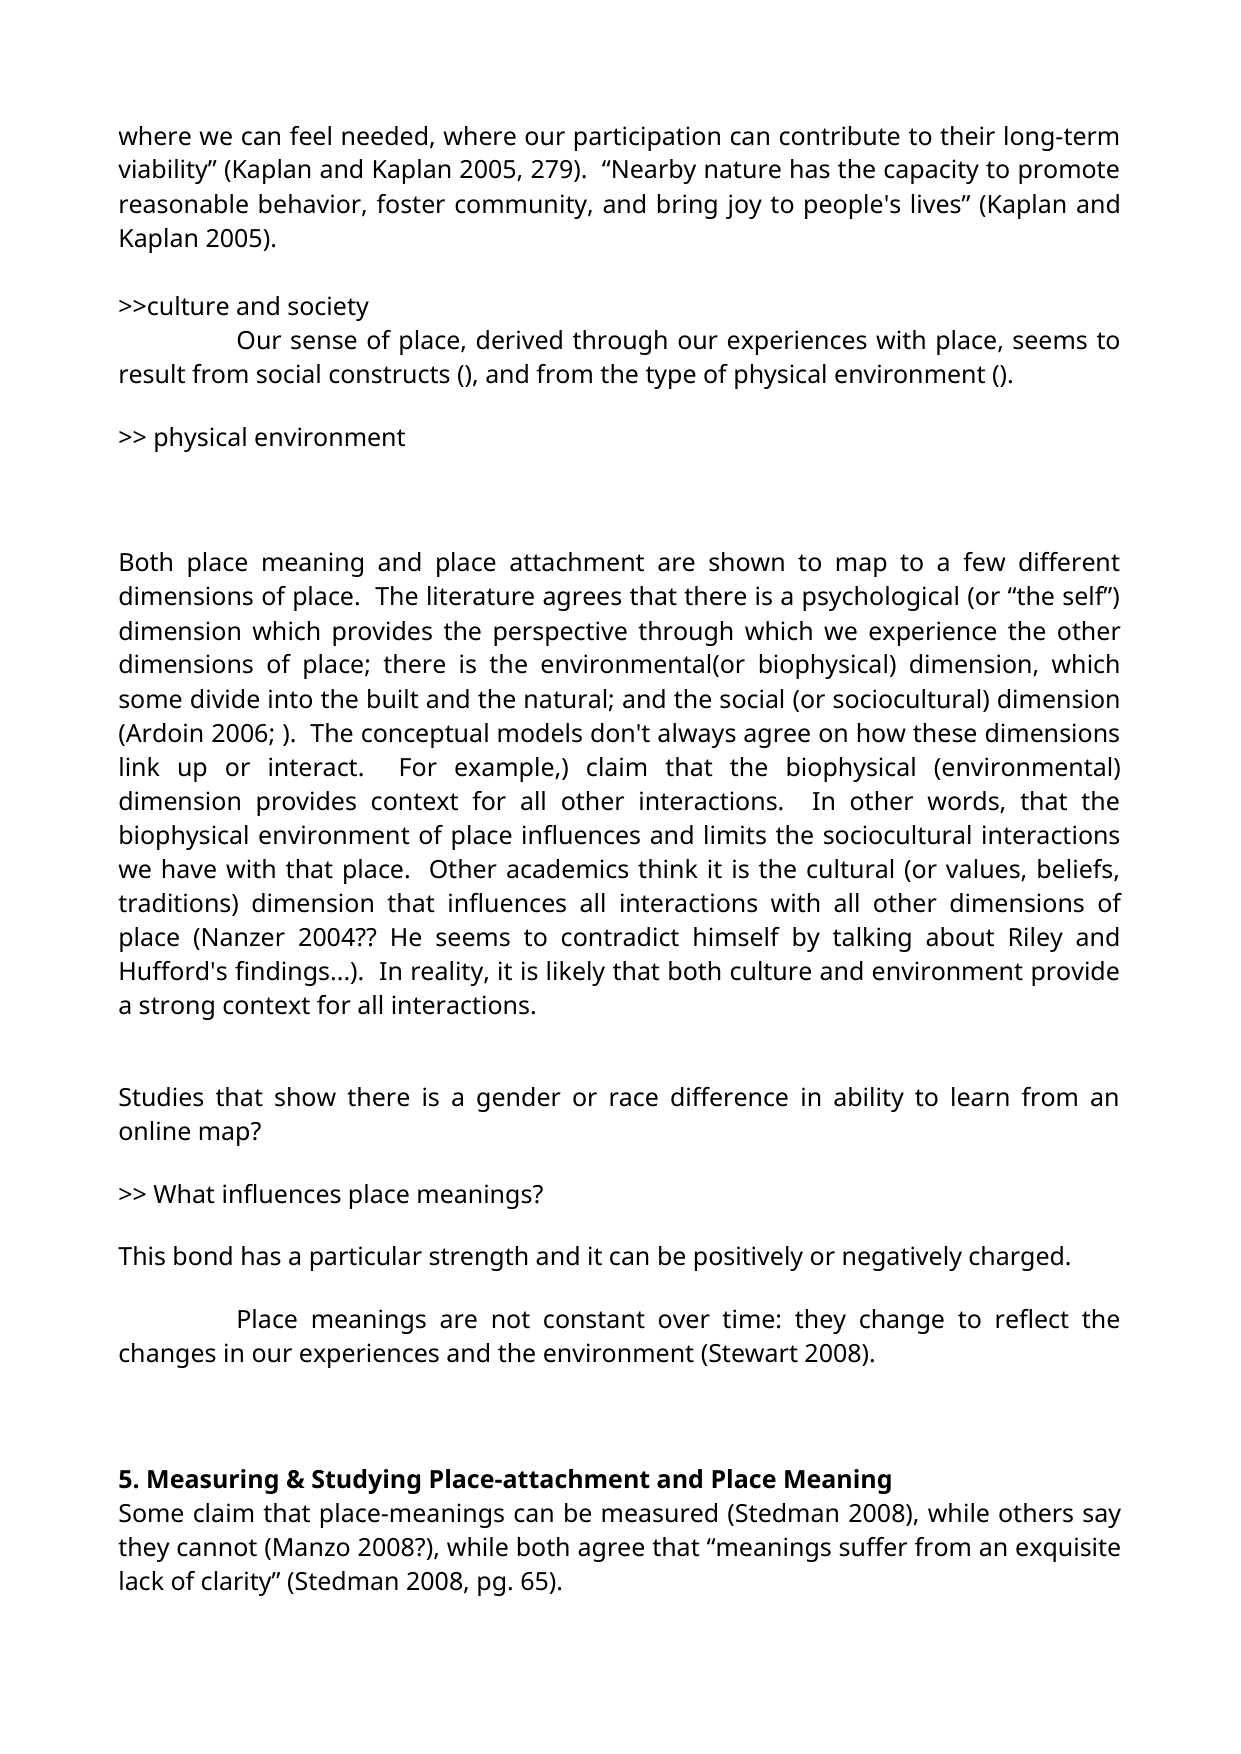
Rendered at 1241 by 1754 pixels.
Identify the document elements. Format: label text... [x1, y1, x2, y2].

text Place meanings are not constant over time: they change to reflect the changes in our experiences and the environment (Stewart 2008). [118, 1302, 1122, 1370]
text >> What influences place meanings? [118, 1176, 1122, 1210]
text This bond has a particular strength and it can be positively or negatively charged. [118, 1239, 1122, 1273]
text >>culture and society [118, 288, 1122, 322]
text >> physical environment [118, 419, 1122, 453]
text Some claim that place-meanings can be measured (Stedman 2008), while others say they cannot (Manzo 2008?), while both agree that “meanings suffer from an exquisite lack of clarity” (Stedman 2008, pg. 65). [118, 1496, 1122, 1598]
text Both place meaning and place attachment are shown to map to a few different dimensions of place. The literature agrees that there is a psychological (or “the self”) dimension which provides the perspective through which we experience the other dimensions of place; there is the environmental(or biophysical) dimension, which some divide into the built and the natural; and the social (or sociocultural) dimension (Ardoin 2006; ). The conceptual models don't always agree on how these dimensions link up or interact. For example,) claim that the biophysical (environmental) dimension provides context for all other interactions. In other words, that the biophysical environment of place influences and limits the sociocultural interactions we have with that place. Other academics think it is the cultural (or values, beliefs, traditions) dimension that influences all interactions with all other dimensions of place (Nanzer 2004?? He seems to contradict himself by talking about Riley and Hufford's findings...). In reality, it is likely that both culture and environment provide a strong context for all interactions. [118, 545, 1122, 1022]
text Studies that show there is a gender or race difference in ability to learn from an online map? [118, 1079, 1122, 1147]
text where we can feel needed, where our participation can contribute to their long-term viability” (Kaplan and Kaplan 2005, 279). “Nearby nature has the capacity to promote reasonable behavior, foster community, and bring joy to people's lives” (Kaplan and Kaplan 2005). [118, 118, 1122, 254]
text 5. Measuring & Studying Place-attachment and Place Meaning [118, 1462, 1122, 1496]
text Our sense of place, derived through our experiences with place, seems to result from social constructs (), and from the type of physical environment (). [118, 322, 1122, 391]
